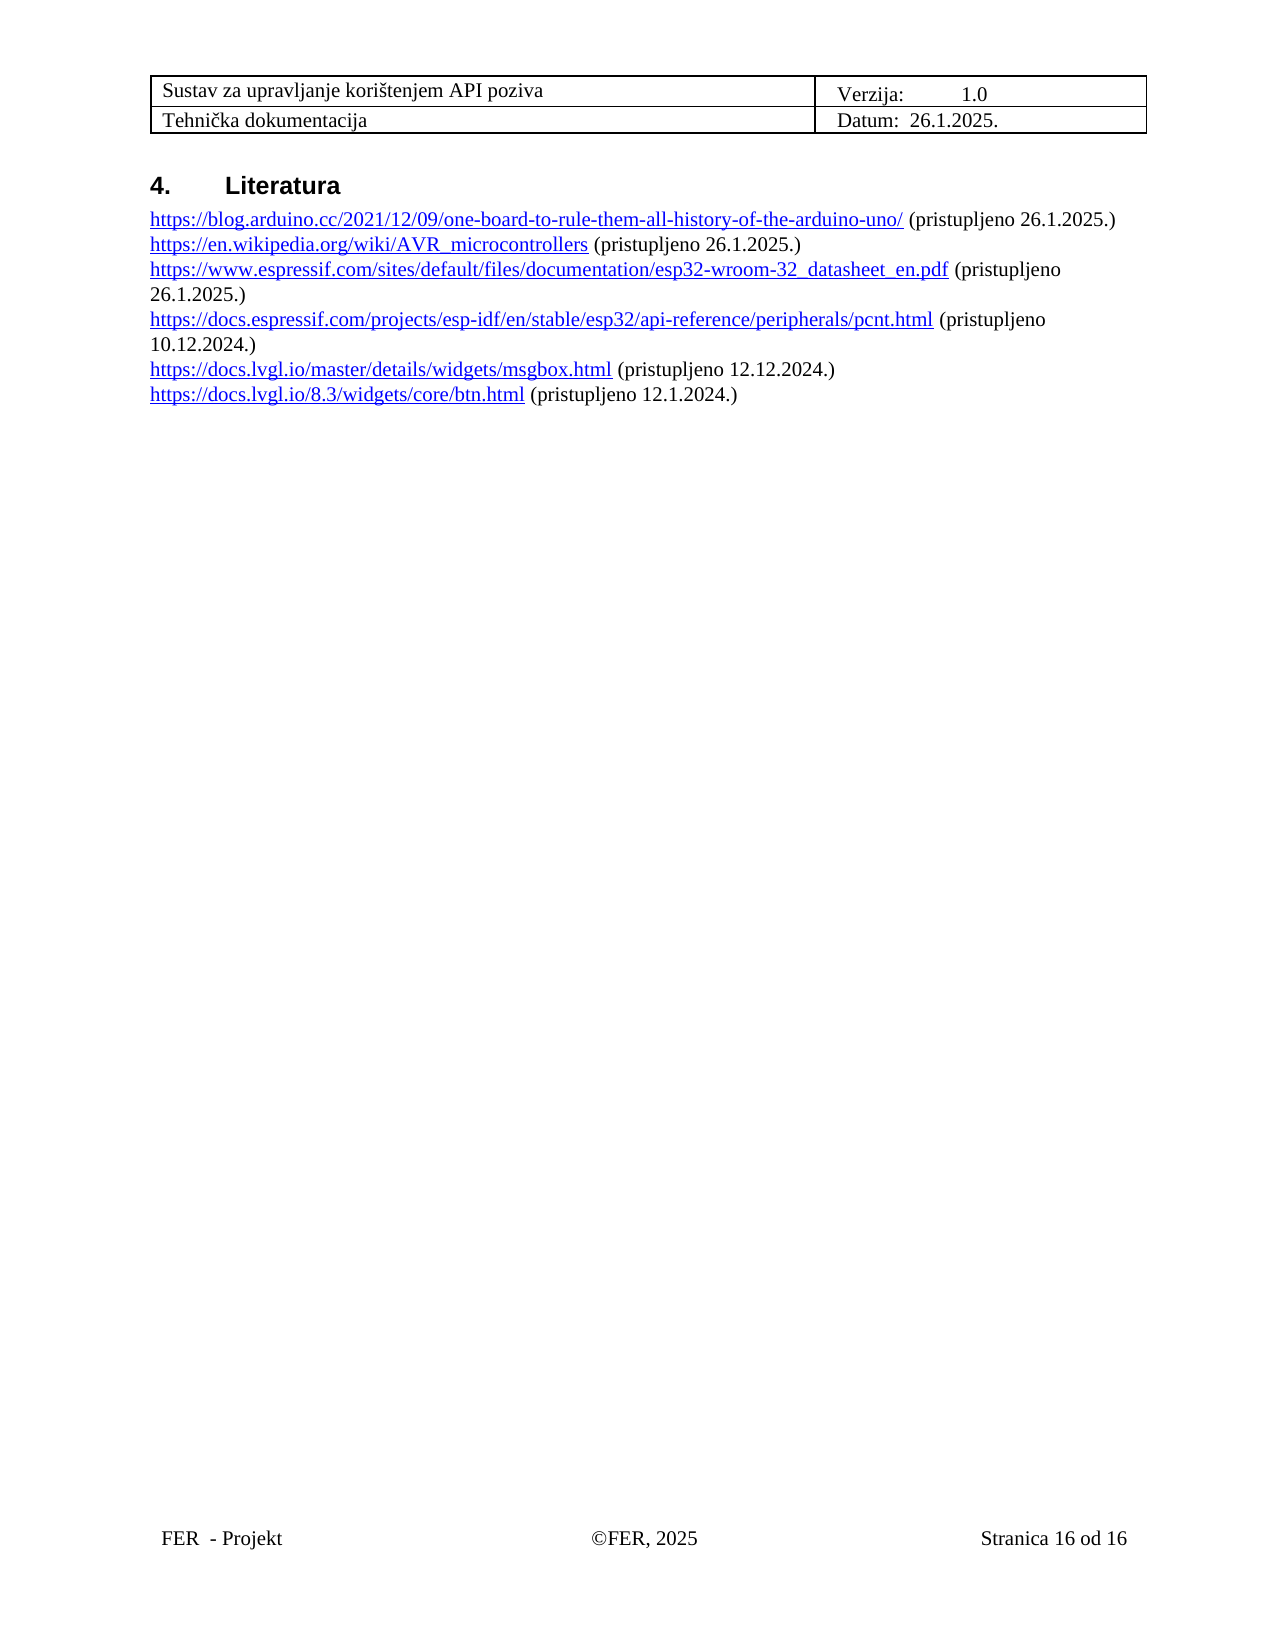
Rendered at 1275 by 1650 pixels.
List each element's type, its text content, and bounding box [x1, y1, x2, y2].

subtitle Literatura [150, 171, 1125, 200]
text https://en.wikipedia.org/wiki/AVR_microcontrollers (pristupljeno 26.1.2025.) [150, 231, 1125, 256]
text https://www.espressif.com/sites/default/files/documentation/esp32-wroom-32_datasheet_en.pdf (pristupljeno 26.1.2025.) [150, 256, 1125, 306]
text https://docs.espressif.com/projects/esp-idf/en/stable/esp32/api-reference/peripherals/pcnt.html (pristupljeno 10.12.2024.) [150, 306, 1125, 356]
text https://blog.arduino.cc/2021/12/09/one-board-to-rule-them-all-history-of-the-arduino-uno/ (pristupljeno 26.1.2025.) [150, 206, 1125, 231]
text https://docs.lvgl.io/master/details/widgets/msgbox.html (pristupljeno 12.12.2024.) [150, 356, 1125, 381]
text https://docs.lvgl.io/8.3/widgets/core/btn.html (pristupljeno 12.1.2024.) [150, 381, 1125, 406]
